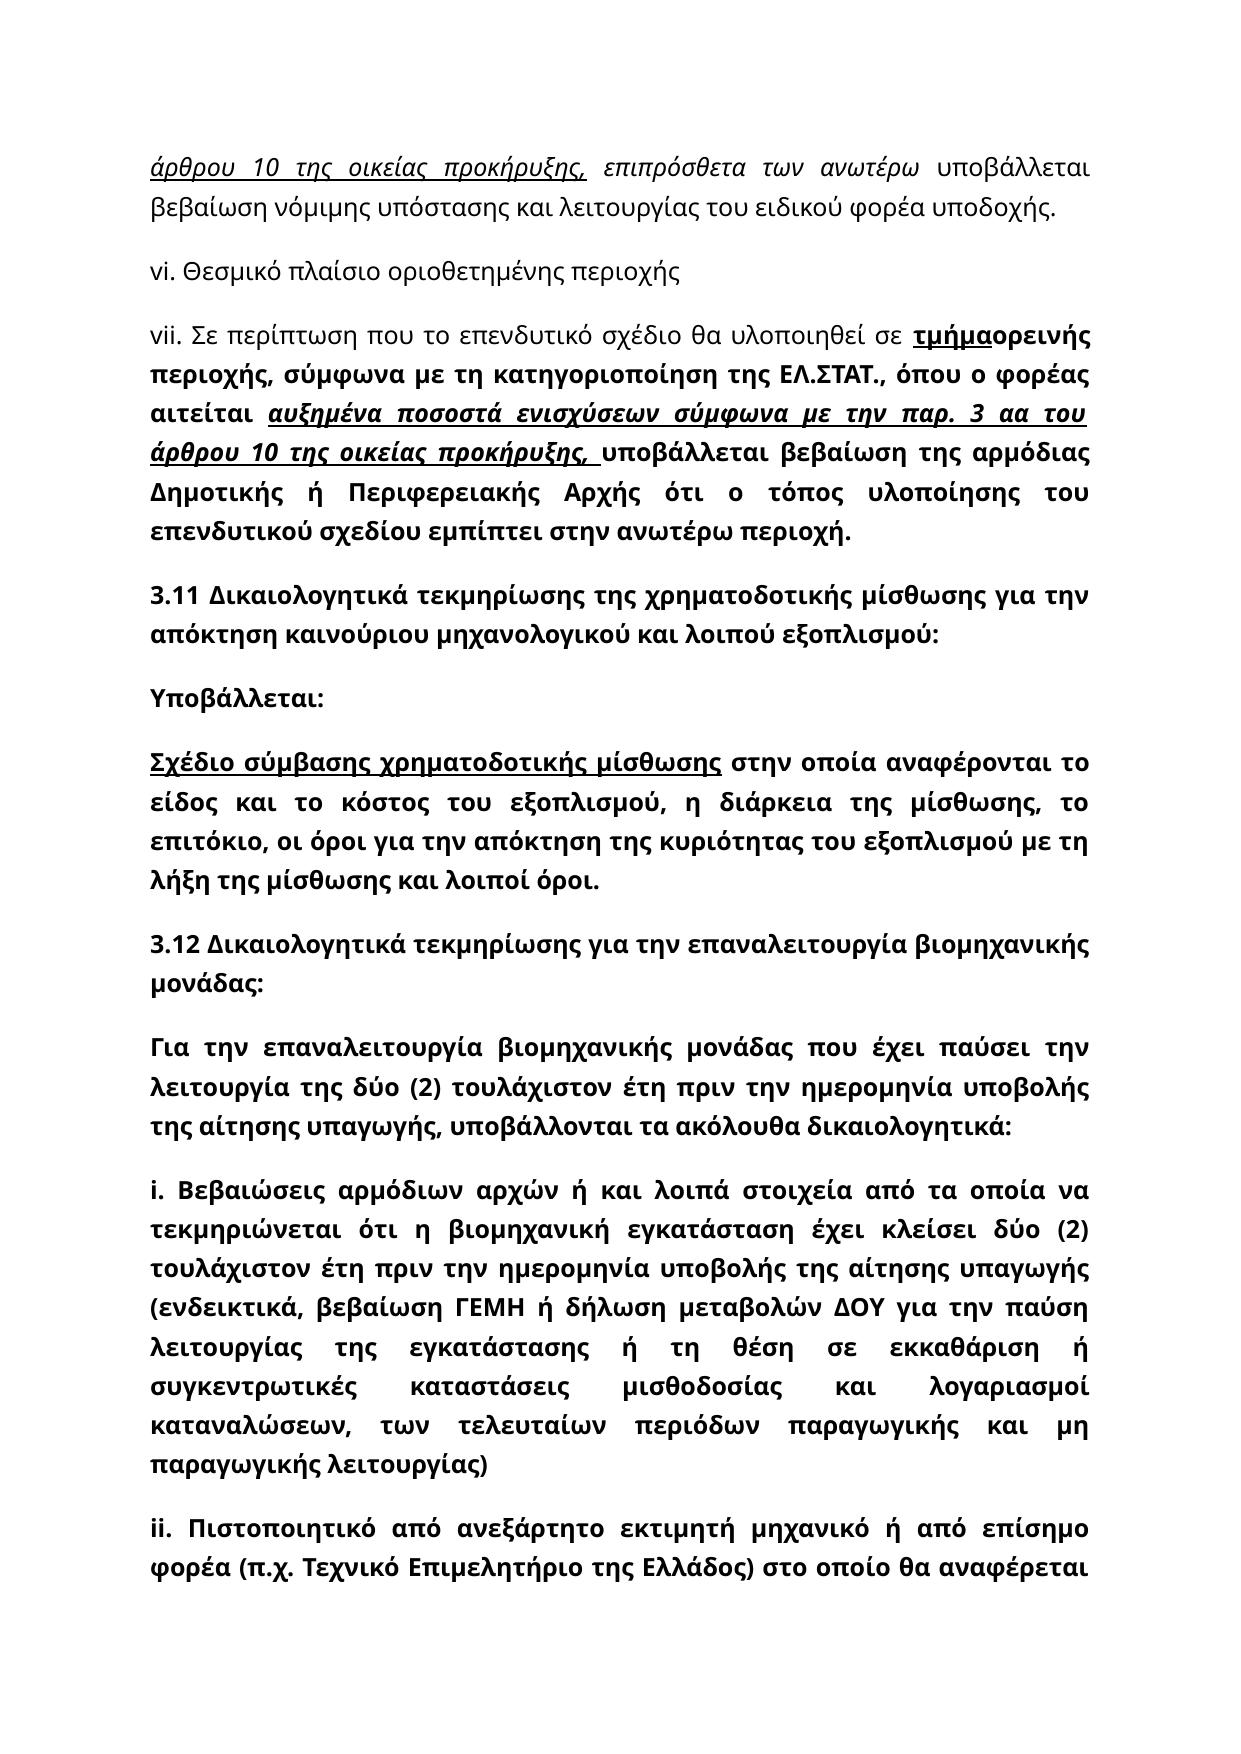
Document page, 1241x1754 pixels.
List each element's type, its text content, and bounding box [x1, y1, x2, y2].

text ii. Πιστοποιητικό από ανεξάρτητο εκτιμητή μηχανικό ή από επίσημο φορέα (π.χ. Τεχνικό Επιμελητήριο της Ελλάδος) στο οποίο θα αναφέρεται [150, 1511, 1090, 1584]
text άρθρου 10 της οικείας προκήρυξης, επιπρόσθετα των ανωτέρω υποβάλλεται βεβαίωση νόμιμης υπόστασης και λειτουργίας του ειδικού φορέα υποδοχής. [150, 150, 1090, 223]
text Για την επαναλειτουργία βιομηχανικής μονάδας που έχει παύσει την λειτουργία της δύο (2) τουλάχιστον έτη πριν την ημερομηνία υποβολής της αίτησης υπαγωγής, υποβάλλονται τα ακόλουθα δικαιολογητικά: [150, 1030, 1090, 1142]
text vii. Σε περίπτωση που το επενδυτικό σχέδιο θα υλοποιηθεί σε τμήμαορεινής περιοχής, σύμφωνα με τη κατηγοριοποίηση της ΕΛ.ΣΤΑΤ., όπου ο φορέας αιτείται αυξημένα ποσοστά ενισχύσεων σύμφωνα με την παρ. 3 αα του άρθρου 10 της οικείας προκήρυξης, υποβάλλεται βεβαίωση της αρμόδιας Δημοτικής ή Περιφερειακής Αρχής ότι ο τόπος υλοποίησης του επενδυτικού σχεδίου εμπίπτει στην ανωτέρω περιοχή. [150, 317, 1090, 547]
text i. Βεβαιώσεις αρμόδιων αρχών ή και λοιπά στοιχεία από τα οποία να τεκμηριώνεται ότι η βιομηχανική εγκατάσταση έχει κλείσει δύο (2) τουλάχιστον έτη πριν την ημερομηνία υποβολής της αίτησης υπαγωγής (ενδεικτικά, βεβαίωση ΓΕΜΗ ή δήλωση μεταβολών ΔΟΥ για την παύση λειτουργίας της εγκατάστασης ή τη θέση σε εκκαθάριση ή συγκεντρωτικές καταστάσεις μισθοδοσίας και λογαριασμοί καταναλώσεων, των τελευταίων περιόδων παραγωγικής και μη παραγωγικής λειτουργίας) [150, 1172, 1090, 1481]
text 3.12 Δικαιολογητικά τεκμηρίωσης για την επαναλειτουργία βιομηχανικής μονάδας: [150, 927, 1090, 1000]
text vi. Θεσμικό πλαίσιο οριοθετημένης περιοχής [150, 253, 1090, 287]
text 3.11 Δικαιολογητικά τεκμηρίωσης της χρηματοδοτικής μίσθωσης για την απόκτηση καινούριου μηχανολογικού και λοιπού εξοπλισμού: [150, 577, 1090, 651]
text Σχέδιο σύμβασης χρηματοδοτικής μίσθωσης στην οποία αναφέρονται το είδος και το κόστος του εξοπλισμού, η διάρκεια της μίσθωσης, το επιτόκιο, οι όροι για την απόκτηση της κυριότητας του εξοπλισμού με τη λήξη της μίσθωσης και λοιποί όροι. [150, 745, 1090, 897]
text Υποβάλλεται: [150, 681, 1090, 715]
